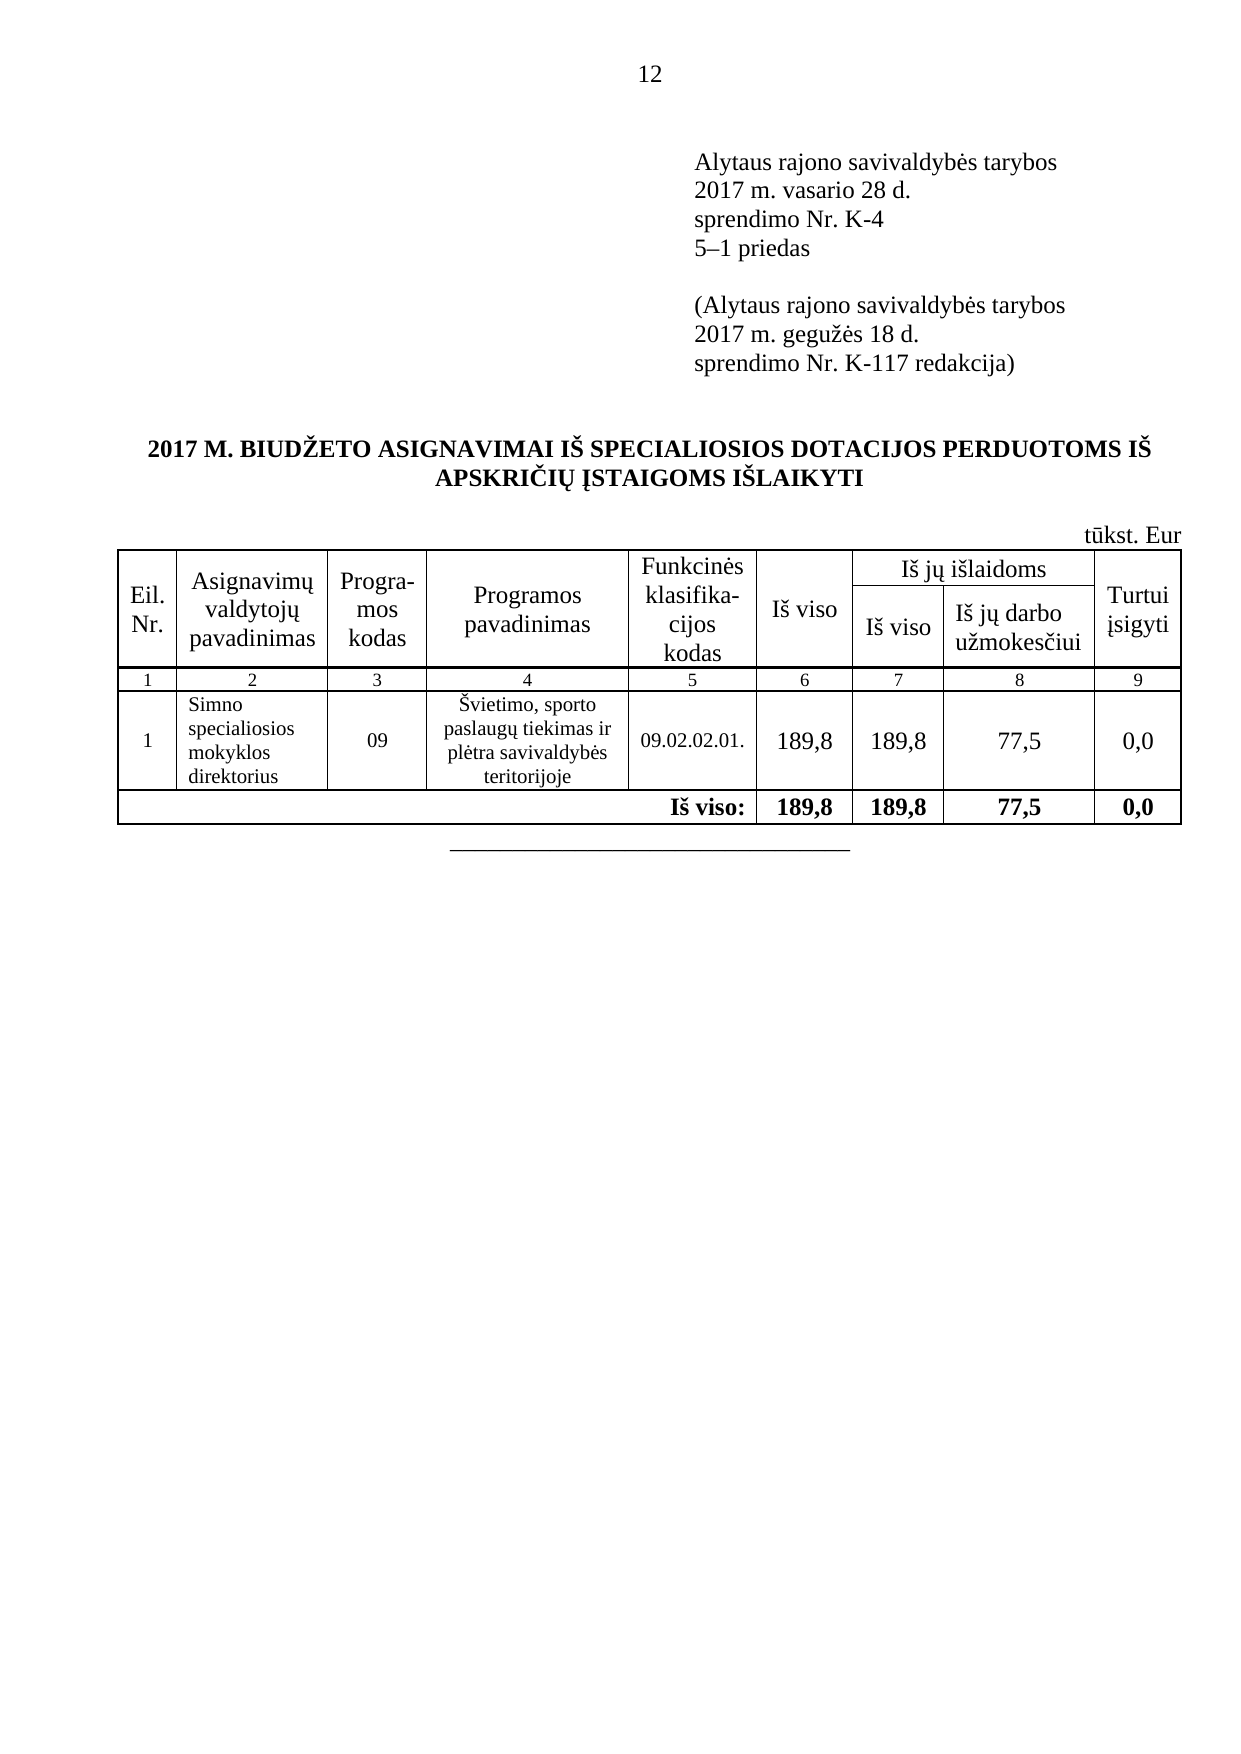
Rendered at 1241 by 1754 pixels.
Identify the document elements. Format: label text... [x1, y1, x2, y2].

table_header Eil. Nr. [119, 551, 176, 666]
table_cell 189,8 [853, 692, 943, 788]
table_cell 09.02.02.01. [629, 692, 756, 788]
table_cell 2 [177, 669, 327, 690]
table_cell 77,5 [944, 692, 1094, 788]
table_cell 3 [328, 669, 426, 690]
table_header Asignavimų valdytojų pavadinimas [177, 551, 327, 666]
table_cell Simno specialiosios mokyklos direktorius [177, 692, 327, 788]
table_cell 189,8 [853, 791, 943, 823]
text Alytaus rajono savivaldybės tarybos [118, 147, 1181, 176]
table_header Turtui įsigyti [1095, 551, 1180, 666]
text 2017 m. vasario 28 d. [118, 176, 1181, 204]
table_cell 5 [629, 669, 756, 690]
table_cell 1 [119, 692, 176, 788]
table_cell Iš jų darbo užmokesčiui [944, 586, 1094, 666]
table_cell 0,0 [1095, 692, 1180, 788]
text (Alytaus rajono savivaldybės tarybos [694, 291, 1181, 319]
table_cell 8 [944, 669, 1094, 690]
text sprendimo Nr. K-117 redakcija) [694, 348, 1181, 377]
table_cell 77,5 [944, 791, 1094, 823]
text 2017 M. BIUDŽETO ASIGNAVIMAI IŠ SPECIALIOSIOS DOTACIJOS PERDUOTOMS IŠ APSKRIČIŲ ĮSTAIGOMS IŠLAIKYTI [118, 434, 1181, 492]
table_header Funkcinės klasifika-cijos kodas [629, 551, 756, 666]
text ________________________________ [118, 825, 1181, 854]
table_header Iš viso [757, 551, 852, 666]
table_header Progra-mos kodas [328, 551, 426, 666]
table_cell 09 [328, 692, 426, 788]
table_cell 4 [427, 669, 628, 690]
table_cell Švietimo, sporto paslaugų tiekimas ir plėtra savivaldybės teritorijoje [427, 692, 628, 788]
text 2017 m. gegužės 18 d. [694, 319, 1181, 348]
table_cell 1 [119, 669, 176, 690]
table_cell 6 [757, 669, 852, 690]
text tūkst. Eur [118, 521, 1181, 549]
table_cell 189,8 [757, 692, 852, 788]
table_header Iš jų išlaidoms [853, 551, 1094, 585]
table_header Programos pavadinimas [427, 551, 628, 666]
text 5–1 priedas [694, 233, 1181, 262]
table_cell Iš viso [853, 586, 943, 666]
table_cell 189,8 [757, 791, 852, 823]
table_cell 0,0 [1095, 791, 1180, 823]
table_cell 9 [1095, 669, 1180, 690]
table_cell 7 [853, 669, 943, 690]
table_cell Iš viso: [119, 791, 756, 823]
text sprendimo Nr. K-4 [118, 204, 1181, 233]
